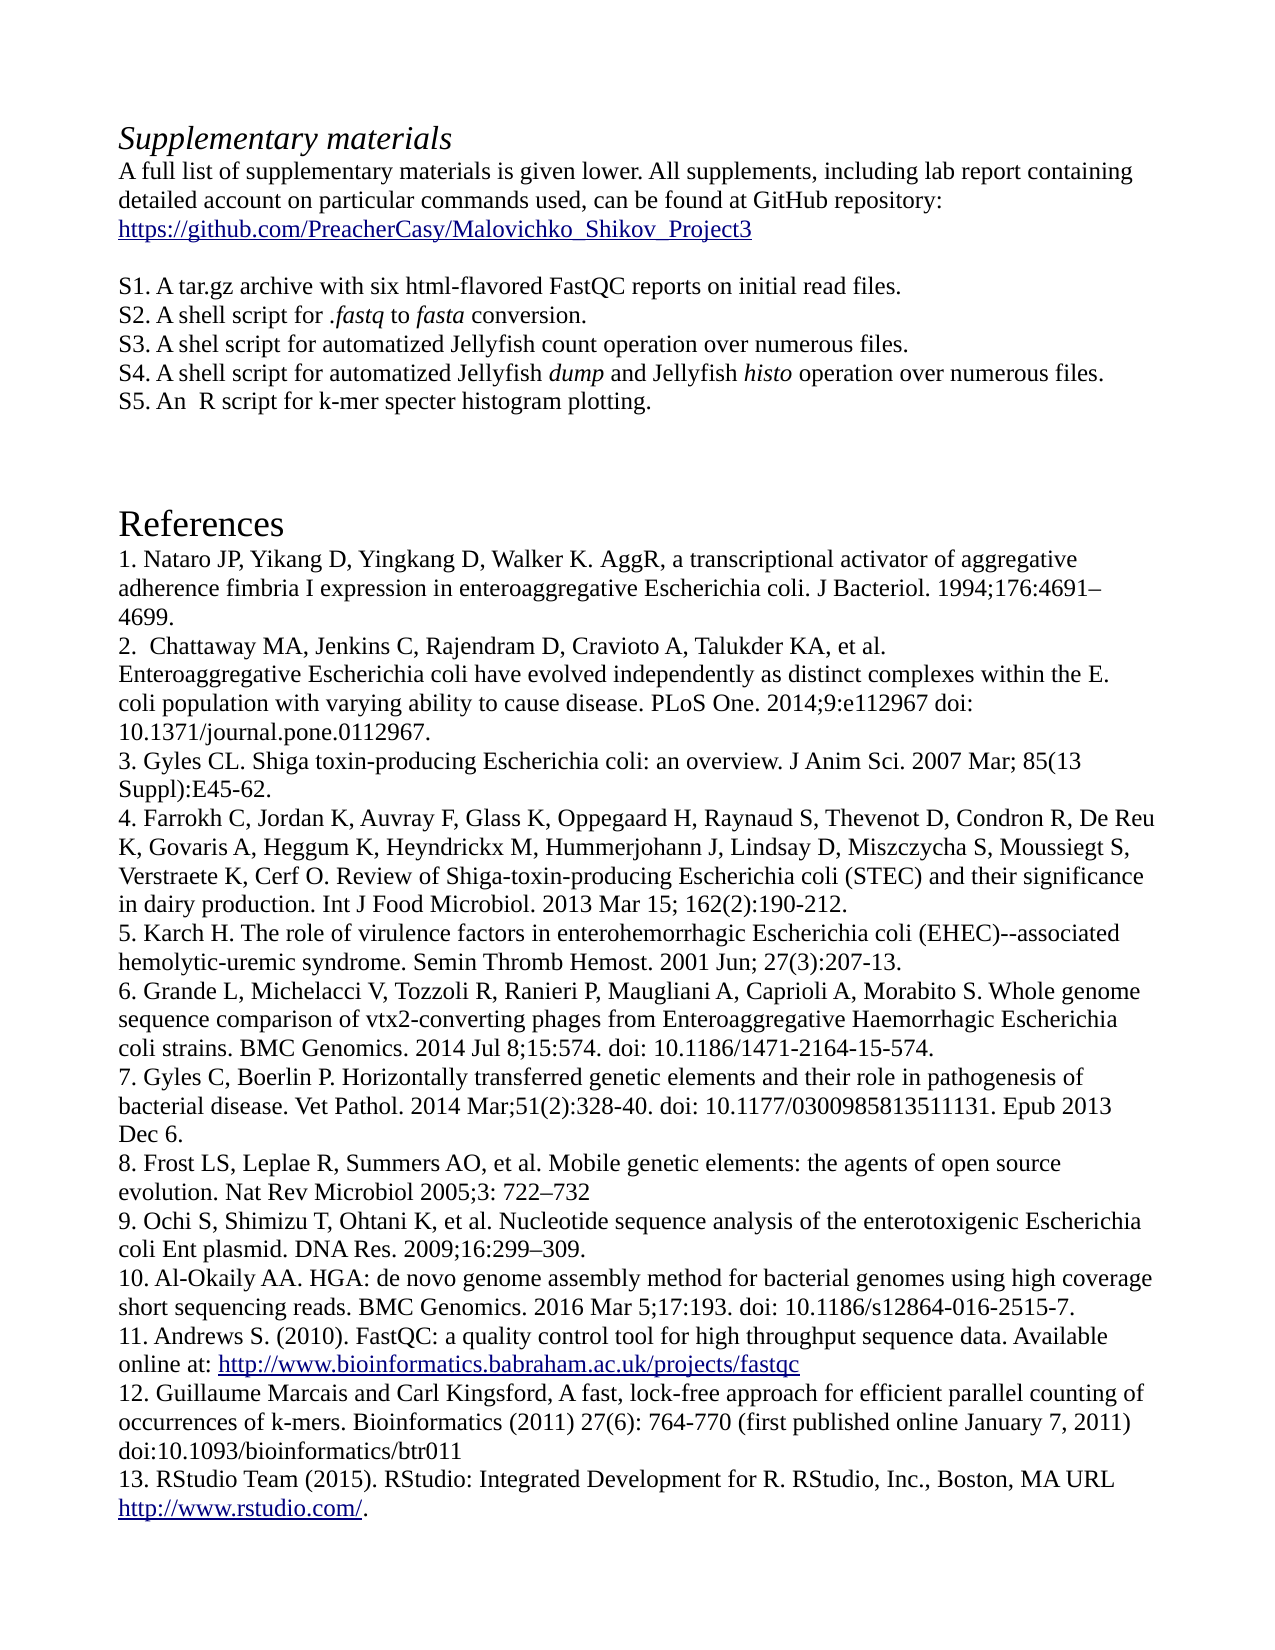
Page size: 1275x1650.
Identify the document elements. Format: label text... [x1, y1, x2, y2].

text Supplementary materials [118, 118, 1157, 156]
text S4. A shell script for automatized Jellyfish dump and Jellyfish histo operation over numerous files. [118, 358, 1157, 386]
text 10. Al-Okaily AA. HGA: de novo genome assembly method for bacterial genomes using high coverage short sequencing reads. BMC Genomics. 2016 Mar 5;17:193. doi: 10.1186/s12864-016-2515-7. [118, 1263, 1157, 1321]
text 6. Grande L, Michelacci V, Tozzoli R, Ranieri P, Maugliani A, Caprioli A, Morabito S. Whole genome sequence comparison of vtx2-converting phages from Enteroaggregative Haemorrhagic Escherichia coli strains. BMC Genomics. 2014 Jul 8;15:574. doi: 10.1186/1471-2164-15-574. [118, 976, 1157, 1062]
text 8. Frost LS, Leplae R, Summers AO, et al. Mobile genetic elements: the agents of open source evolution. Nat Rev Microbiol 2005;3: 722–732 [118, 1148, 1157, 1206]
text A full list of supplementary materials is given lower. All supplements, including lab report containing detailed account on particular commands used, can be found at GitHub repository: https://github.com/PreacherCasy/Malovichko_Shikov_Project3 [118, 156, 1157, 243]
text 4. Farrokh C, Jordan K, Auvray F, Glass K, Oppegaard H, Raynaud S, Thevenot D, Condron R, De Reu K, Govaris A, Heggum K, Heyndrickx M, Hummerjohann J, Lindsay D, Miszczycha S, Moussiegt S, Verstraete K, Cerf O. Review of Shiga-toxin-producing Escherichia coli (STEC) and their significance in dairy production. Int J Food Microbiol. 2013 Mar 15; 162(2):190-212. [118, 803, 1157, 918]
text S5. An R script for k-mer specter histogram plotting. [118, 386, 1157, 415]
text S1. A tar.gz archive with six html-flavored FastQC reports on initial read files. [118, 271, 1157, 300]
text 9. Ochi S, Shimizu T, Ohtani K, et al. Nucleotide sequence analysis of the enterotoxigenic Escherichia coli Ent plasmid. DNA Res. 2009;16:299–309. [118, 1206, 1157, 1263]
text 13. RStudio Team (2015). RStudio: Integrated Development for R. RStudio, Inc., Boston, MA URL http://www.rstudio.com/. [118, 1464, 1157, 1522]
text 11. Andrews S. (2010). FastQC: a quality control tool for high throughput sequence data. Available online at: http://www.bioinformatics.babraham.ac.uk/projects/fastqc [118, 1321, 1157, 1378]
text 2. Chattaway MA, Jenkins C, Rajendram D, Cravioto A, Talukder KA, et al. Enteroaggregative Escherichia coli have evolved independently as distinct complexes within the E. coli population with varying ability to cause disease. PLoS One. 2014;9:e112967 doi: 10.1371/journal.pone.0112967. [118, 631, 1157, 746]
text 12. Guillaume Marcais and Carl Kingsford, A fast, lock-free approach for efficient parallel counting of occurrences of k-mers. Bioinformatics (2011) 27(6): 764-770 (first published online January 7, 2011) doi:10.1093/bioinformatics/btr011 [118, 1378, 1157, 1464]
text 1. Nataro JP, Yikang D, Yingkang D, Walker K. AggR, a transcriptional activator of aggregative adherence fimbria I expression in enteroaggregative Escherichia coli. J Bacteriol. 1994;176:4691–4699. [118, 544, 1157, 631]
text S2. A shell script for .fastq to fasta conversion. [118, 300, 1157, 329]
text 7. Gyles C, Boerlin P. Horizontally transferred genetic elements and their role in pathogenesis of bacterial disease. Vet Pathol. 2014 Mar;51(2):328-40. doi: 10.1177/0300985813511131. Epub 2013 Dec 6. [118, 1062, 1157, 1148]
text 5. Karch H. The role of virulence factors in enterohemorrhagic Escherichia coli (EHEC)--associated hemolytic-uremic syndrome. Semin Thromb Hemost. 2001 Jun; 27(3):207-13. [118, 918, 1157, 976]
text References [118, 501, 1157, 544]
text S3. A shel script for automatized Jellyfish count operation over numerous files. [118, 329, 1157, 358]
text 3. Gyles CL. Shiga toxin-producing Escherichia coli: an overview. J Anim Sci. 2007 Mar; 85(13 Suppl):E45-62. [118, 746, 1157, 803]
